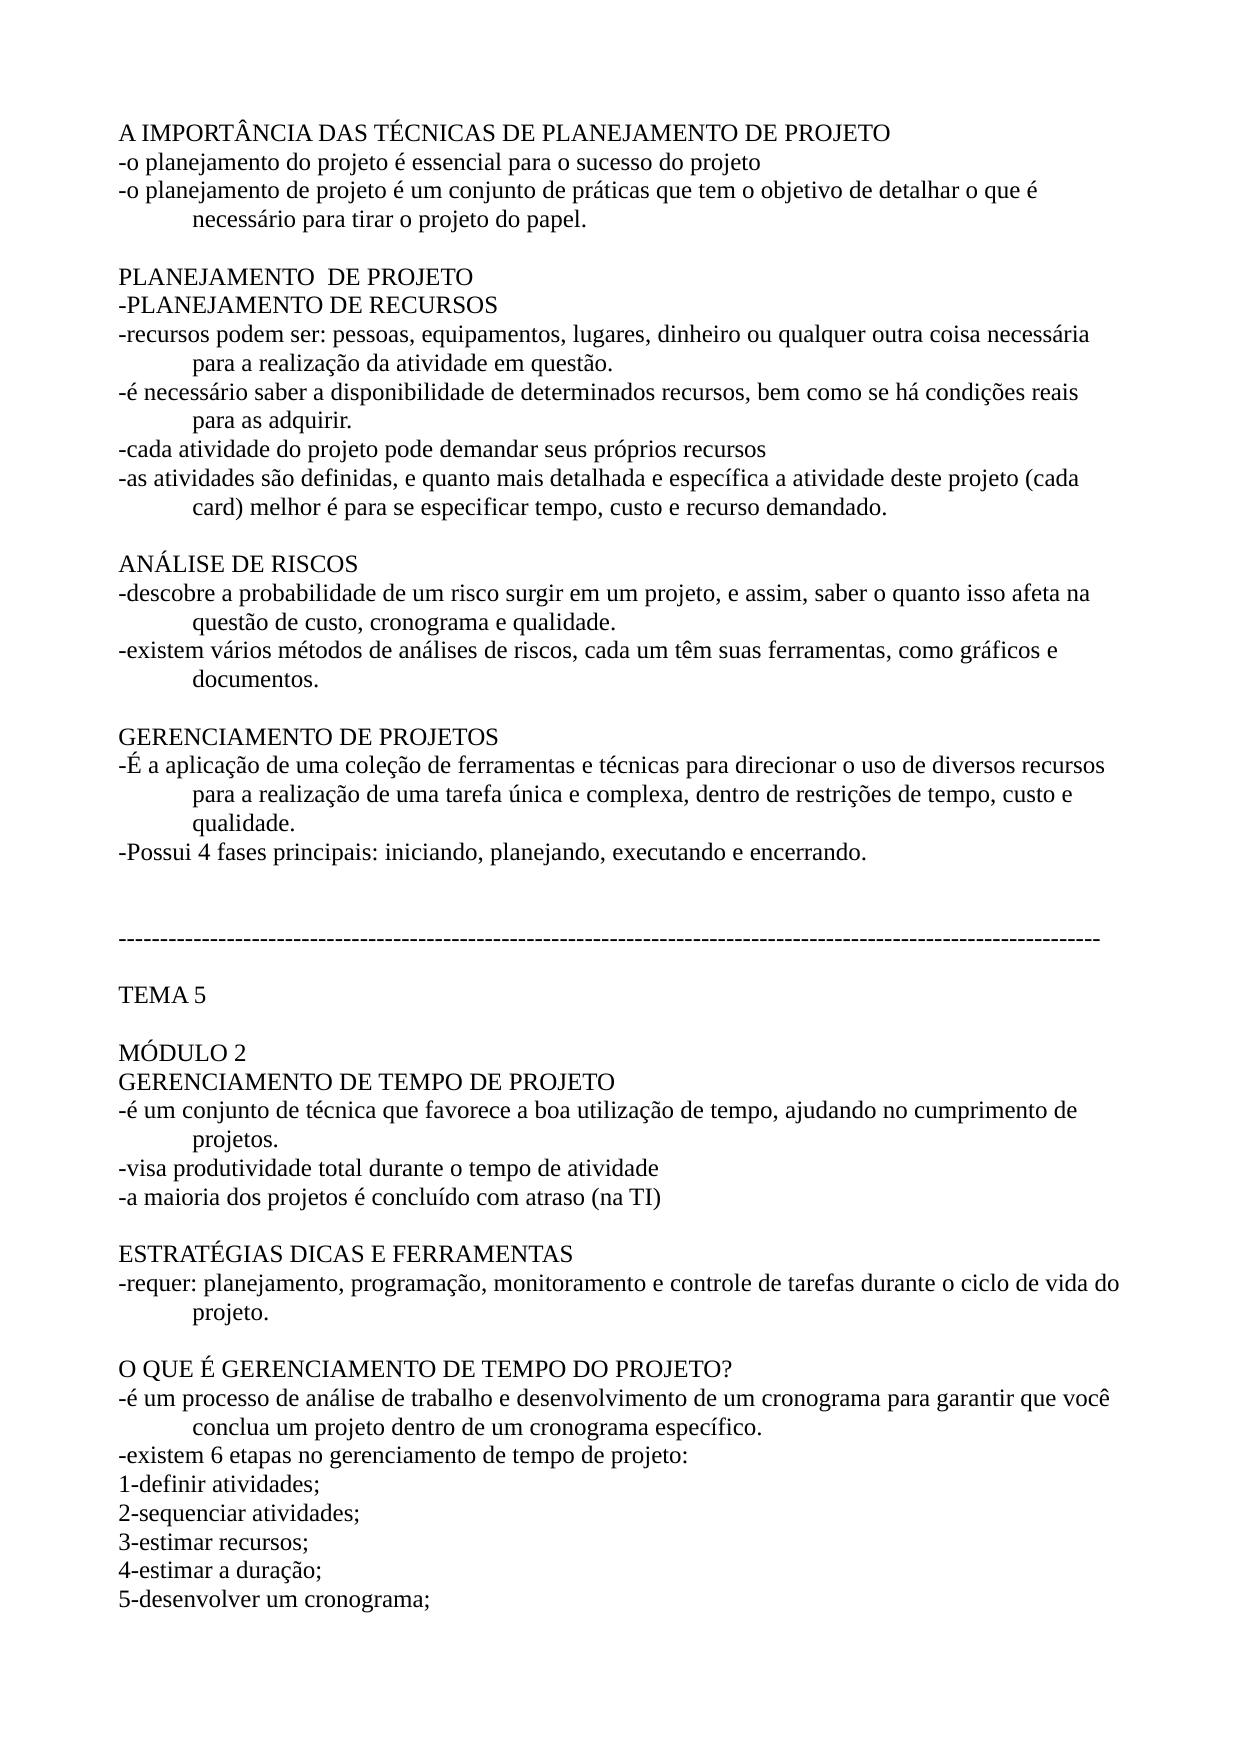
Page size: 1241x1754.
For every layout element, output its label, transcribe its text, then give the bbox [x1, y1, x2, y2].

text A IMPORTÂNCIA DAS TÉCNICAS DE PLANEJAMENTO DE PROJETO [118, 118, 1122, 147]
text ESTRATÉGIAS DICAS E FERRAMENTAS [118, 1239, 1122, 1268]
text 3-estimar recursos; [118, 1527, 1122, 1556]
text -a maioria dos projetos é concluído com atraso (na TI) [118, 1182, 1122, 1211]
text 1-definir atividades; [118, 1469, 1122, 1498]
text O QUE É GERENCIAMENTO DE TEMPO DO PROJETO? [118, 1354, 1122, 1383]
text MÓDULO 2 [118, 1038, 1122, 1067]
text GERENCIAMENTO DE TEMPO DE PROJETO [118, 1067, 1122, 1096]
text 2-sequenciar atividades; [118, 1498, 1122, 1527]
text ---------------------------------------------------------------------------------------------------------------------- [118, 923, 1122, 952]
text -visa produtividade total durante o tempo de atividade [118, 1153, 1122, 1182]
text -cada atividade do projeto pode demandar seus próprios recursos [118, 434, 1122, 463]
text -o planejamento de projeto é um conjunto de práticas que tem o objetivo de detalhar o que é necessário para tirar o projeto do papel. [118, 176, 1122, 233]
text -É a aplicação de uma coleção de ferramentas e técnicas para direcionar o uso de diversos recursos para a realização de uma tarefa única e complexa, dentro de restrições de tempo, custo e qualidade. [118, 751, 1122, 837]
text -recursos podem ser: pessoas, equipamentos, lugares, dinheiro ou qualquer outra coisa necessária para a realização da atividade em questão. [118, 319, 1122, 377]
text GERENCIAMENTO DE PROJETOS [118, 722, 1122, 751]
text -Possui 4 fases principais: iniciando, planejando, executando e encerrando. [118, 837, 1122, 866]
text -o planejamento do projeto é essencial para o sucesso do projeto [118, 147, 1122, 176]
text ANÁLISE DE RISCOS [118, 549, 1122, 578]
text -requer: planejamento, programação, monitoramento e controle de tarefas durante o ciclo de vida do projeto. [118, 1268, 1122, 1326]
text -PLANEJAMENTO DE RECURSOS [118, 291, 1122, 319]
text -as atividades são definidas, e quanto mais detalhada e específica a atividade deste projeto (cada card) melhor é para se especificar tempo, custo e recurso demandado. [118, 463, 1122, 521]
text -é um processo de análise de trabalho e desenvolvimento de um cronograma para garantir que você conclua um projeto dentro de um cronograma específico. [118, 1383, 1122, 1441]
text -descobre a probabilidade de um risco surgir em um projeto, e assim, saber o quanto isso afeta na questão de custo, cronograma e qualidade. [118, 578, 1122, 636]
text 4-estimar a duração; [118, 1556, 1122, 1584]
text PLANEJAMENTO DE PROJETO [118, 262, 1122, 291]
text 5-desenvolver um cronograma; [118, 1584, 1122, 1613]
text -existem vários métodos de análises de riscos, cada um têm suas ferramentas, como gráficos e documentos. [118, 636, 1122, 693]
text -é um conjunto de técnica que favorece a boa utilização de tempo, ajudando no cumprimento de projetos. [118, 1096, 1122, 1153]
text -é necessário saber a disponibilidade de determinados recursos, bem como se há condições reais para as adquirir. [118, 377, 1122, 434]
text -existem 6 etapas no gerenciamento de tempo de projeto: [118, 1441, 1122, 1469]
text TEMA 5 [118, 981, 1122, 1009]
